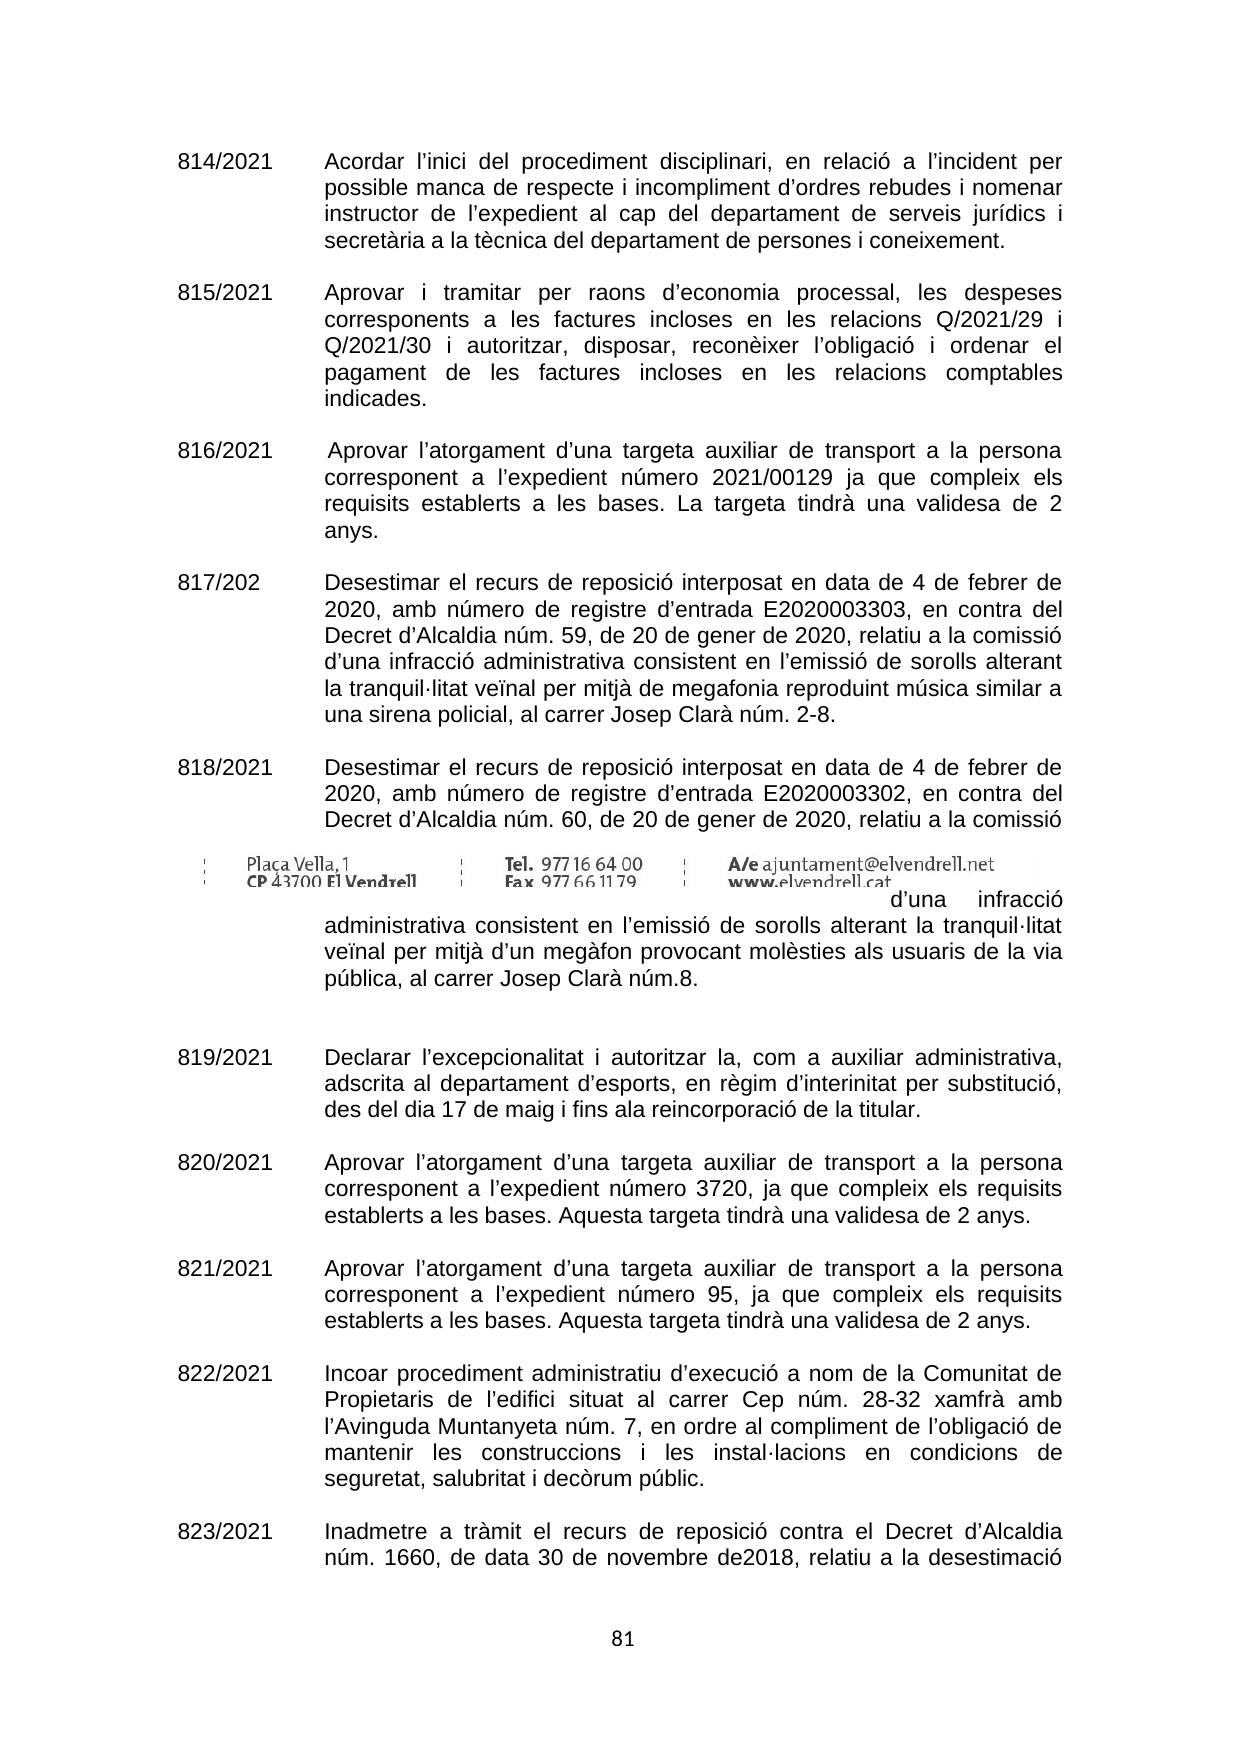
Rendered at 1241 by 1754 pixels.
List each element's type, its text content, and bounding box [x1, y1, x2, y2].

text 821/2021 Aprovar l’atorgament d’una targeta auxiliar de transport a la persona corresponent a l’expedient número 95, ja que compleix els requisits establerts a les bases. Aquesta targeta tindrà una validesa de 2 anys. [177, 1254, 1063, 1333]
text 820/2021 Aprovar l’atorgament d’una targeta auxiliar de transport a la persona corresponent a l’expedient número 3720, ja que compleix els requisits establerts a les bases. Aquesta targeta tindrà una validesa de 2 anys. [177, 1149, 1063, 1228]
text 823/2021 Inadmetre a tràmit el recurs de reposició contra el Decret d’Alcaldia núm. 1660, de data 30 de novembre de2018, relatiu a la desestimació [177, 1518, 1063, 1571]
text 816/2021 Aprovar l’atorgament d’una targeta auxiliar de transport a la persona corresponent a l’expedient número 2021/00129 ja que compleix els requisits establerts a les bases. La targeta tindrà una validesa de 2 anys. [177, 437, 1063, 543]
text 818/2021 Desestimar el recurs de reposició interposat en data de 4 de febrer de 2020, amb número de registre d’entrada E2020003302, en contra del Decret d’Alcaldia núm. 60, de 20 de gener de 2020, relatiu a la comissió d’una infracció administrativa consistent en l’emissió de sorolls alterant la tranquil·litat veïnal per mitjà d’un megàfon provocant molèsties als usuaris de la via pública, al carrer Josep Clarà núm.8. [177, 754, 1063, 991]
text 814/2021 Acordar l’inici del procediment disciplinari, en relació a l’incident per possible manca de respecte i incompliment d’ordres rebudes i nomenar instructor de l’expedient al cap del departament de serveis jurídics i secretària a la tècnica del departament de persones i coneixement. [177, 148, 1063, 253]
text 817/202 Desestimar el recurs de reposició interposat en data de 4 de febrer de 2020, amb número de registre d’entrada E2020003303, en contra del Decret d’Alcaldia núm. 59, de 20 de gener de 2020, relatiu a la comissió d’una infracció administrativa consistent en l’emissió de sorolls alterant la tranquil·litat veïnal per mitjà de megafonia reproduint música similar a una sirena policial, al carrer Josep Clarà núm. 2-8. [177, 569, 1063, 727]
text 819/2021 Declarar l’excepcionalitat i autoritzar la, com a auxiliar administrativa, adscrita al departament d’esports, en règim d’interinitat per substitució, des del dia 17 de maig i fins ala reincorporació de la titular. [177, 1044, 1063, 1123]
text 822/2021 Incoar procediment administratiu d’execució a nom de la Comunitat de Propietaris de l’edifici situat al carrer Cep núm. 28-32 xamfrà amb l’Avinguda Muntanyeta núm. 7, en ordre al compliment de l’obligació de mantenir les construccions i les instal·lacions en condicions de seguretat, salubritat i decòrum públic. [177, 1360, 1063, 1492]
text 815/2021 Aprovar i tramitar per raons d’economia processal, les despeses corresponents a les factures incloses en les relacions Q/2021/29 i Q/2021/30 i autoritzar, disposar, reconèixer l’obligació i ordenar el pagament de les factures incloses en les relacions comptables indicades. [177, 279, 1063, 411]
